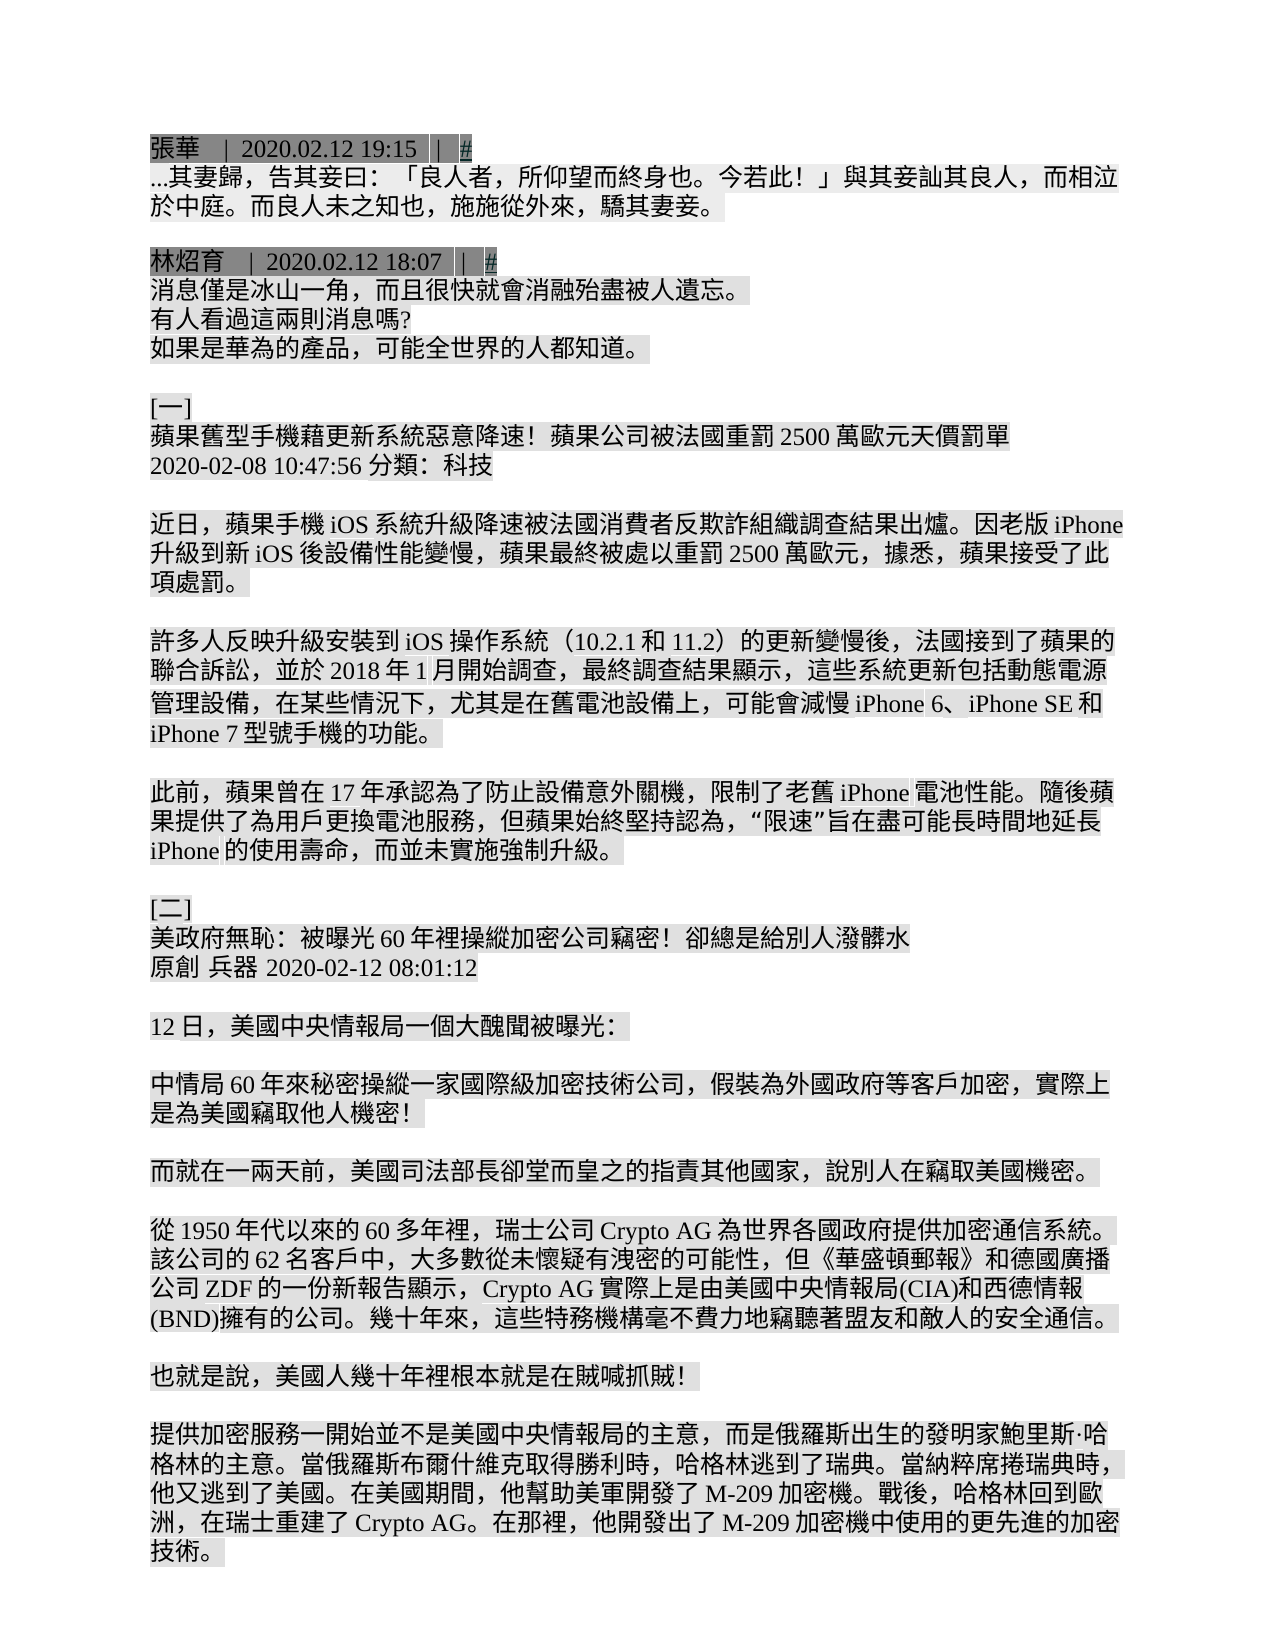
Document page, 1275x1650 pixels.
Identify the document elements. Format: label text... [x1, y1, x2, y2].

text ...其妻歸，告其妾曰：「良人者，所仰望而終身也。今若此！」與其妾訕其良人，而相泣於中庭。而良人未之知也，施施從外來，驕其妻妾。 [150, 163, 1125, 222]
text [150, 75, 1125, 109]
text 張華 | 2020.02.12 19:15 | # [150, 134, 1125, 163]
text 消息僅是冰山一角，而且很快就會消融殆盡被人遺忘。 有人看過這兩則消息嗎? 如果是華為的產品，可能全世界的人都知道。 [一] 蘋果舊型手機藉更新系統惡意降速！蘋果公司被法國重罰2500萬歐元天價罰單 2020-02-08 10:47:56 分類：科技 近日，蘋果手機iOS系統升級降速被法國消費者反欺詐組織調查結果出爐。因老版iPhone升級到新iOS後設備性能變慢，蘋果最終被處以重罰2500萬歐元，據悉，蘋果接受了此項處罰。 許多人反映升級安裝到iOS操作系統（10.2.1和11.2）的更新變慢後，法國接到了蘋果的聯合訴訟，並於2018年1月開始調查，最終調查結果顯示，這些系統更新包括動態電源管理設備，在某些情況下，尤其是在舊電池設備上，可能會減慢iPhone‌ 6、iPhone SE和iPhone 7型號手機的功能。 此前，蘋果曾在17年承認為了防止設備意外關機，限制了老舊iPhone電池性能。隨後蘋果提供了為用戶更換電池服務，但蘋果始終堅持認為，“限速”旨在盡可能長時間地延長iPhone的使用壽命，而並未實施強制升級。 [二] 美政府無恥：被曝光60年裡操縱加密公司竊密！卻總是給別人潑髒水 原創 兵器 2020-02-12 08:01:12 12日，美國中央情報局一個大醜聞被曝光： 中情局60年來秘密操縱一家國際級加密技術公司，假裝為外國政府等客戶加密，實際上是為美國竊取他人機密！ 而就在一兩天前，美國司法部長卻堂而皇之的指責其他國家，說別人在竊取美國機密。 從1950年代以來的60多年裡，瑞士公司Crypto AG為世界各國政府提供加密通信系統。該公司的62名客戶中，大多數從未懷疑有洩密的可能性，但《華盛頓郵報》和德國廣播公司ZDF的一份新報告顯示，Crypto AG實際上是由美國中央情報局(CIA)和西德情報(BND)擁有的公司。幾十年來，這些特務機構毫不費力地竊聽著盟友和敵人的安全通信。 也就是說，美國人幾十年裡根本就是在賊喊抓賊！ 提供加密服務一開始並不是美國中央情報局的主意，而是俄羅斯出生的發明家鮑里斯·哈格林的主意。當俄羅斯布爾什維克取得勝利時，哈格林逃到了瑞典。當納粹席捲瑞典時，他又逃到了美國。在美國期間，他幫助美軍開發了M-209加密機。戰後，哈格林回到歐洲，在瑞士重建了Crypto AG。在那裡，他開發出了M-209加密機中使用的更先進的加密技術。 [150, 276, 1125, 1567]
text 林炤育 | 2020.02.12 18:07 | # [150, 247, 1125, 276]
